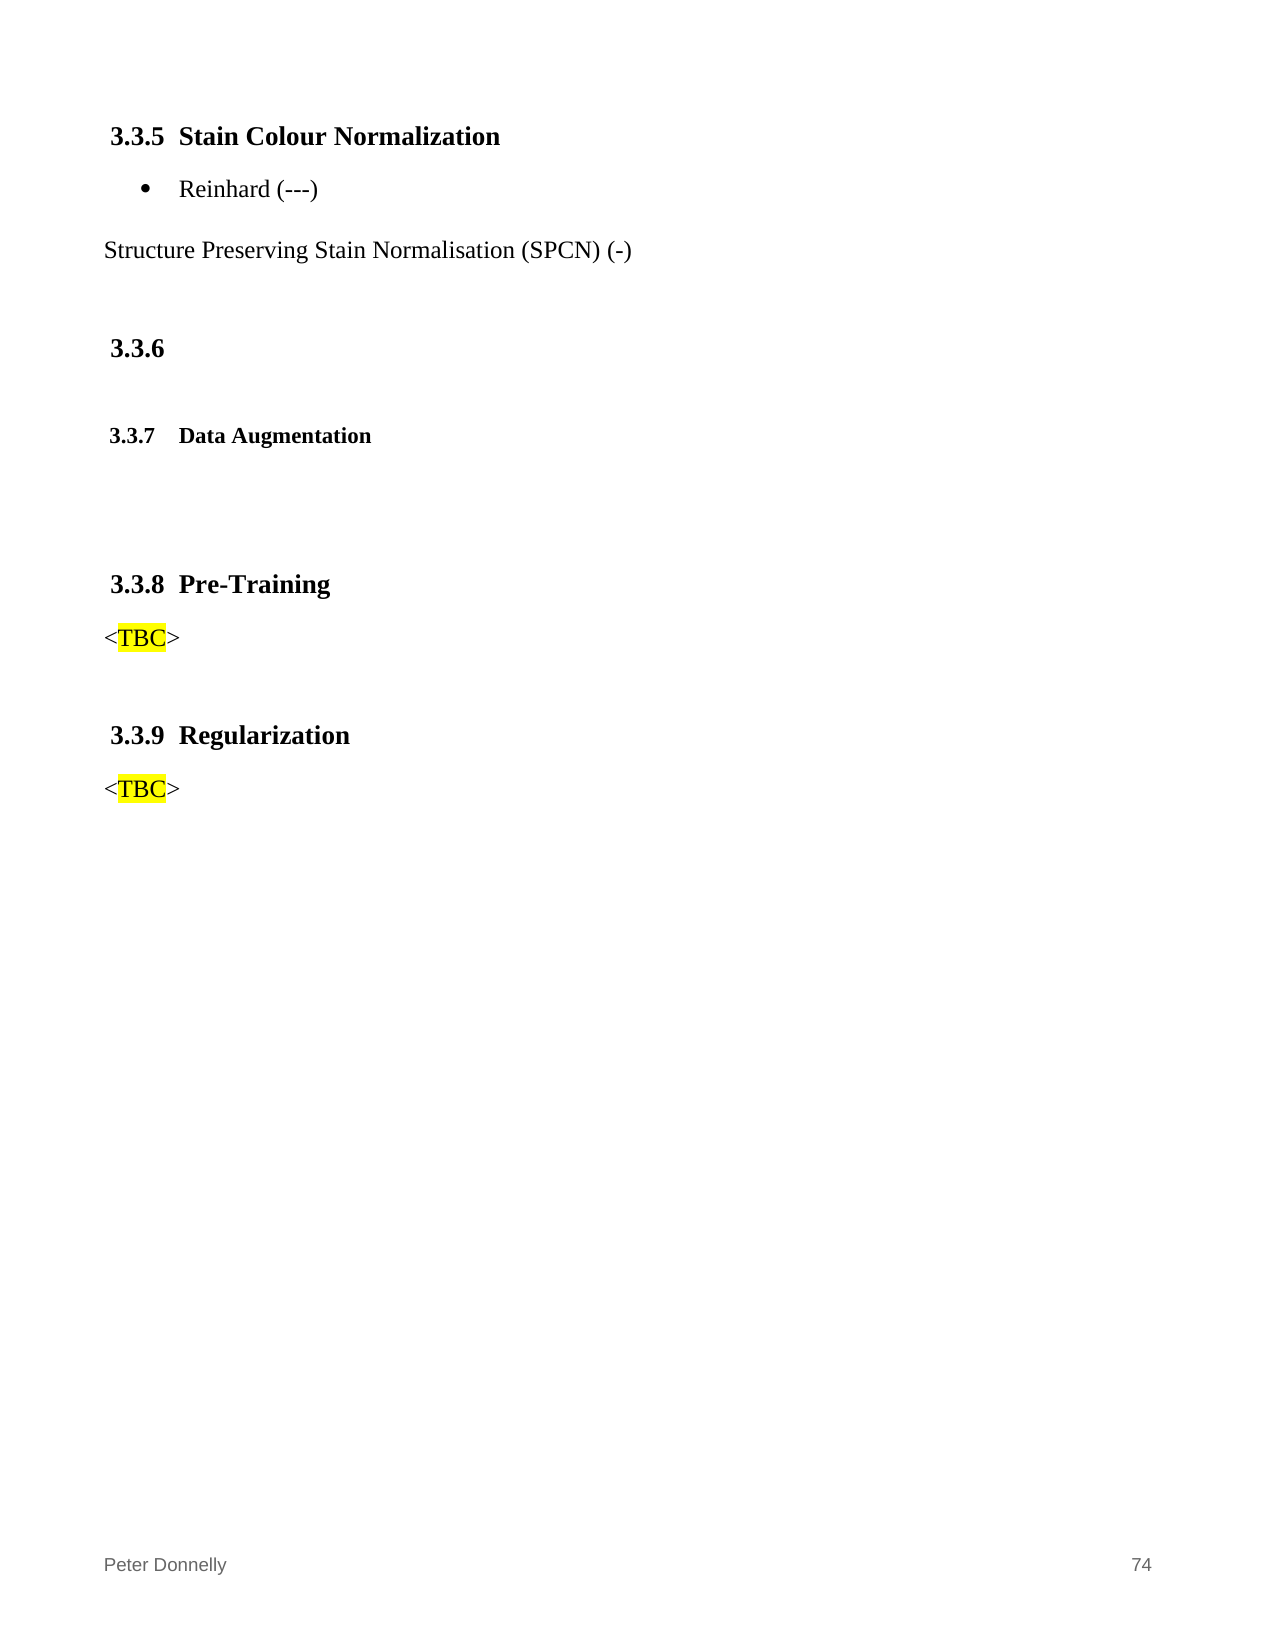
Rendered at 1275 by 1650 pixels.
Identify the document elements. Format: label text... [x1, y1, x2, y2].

subtitle Stain Colour Normalization [103, 120, 1181, 151]
subtitle Regularization [103, 719, 1181, 750]
list Reinhard (---) [141, 174, 1181, 203]
text <TBC> [103, 623, 1181, 652]
text <TBC> [103, 774, 1181, 803]
text Structure Preserving Stain Normalisation (SPCN) (-) [103, 235, 1181, 264]
subtitle Data Augmentation [103, 422, 1181, 448]
subtitle Pre-Training [103, 568, 1181, 599]
